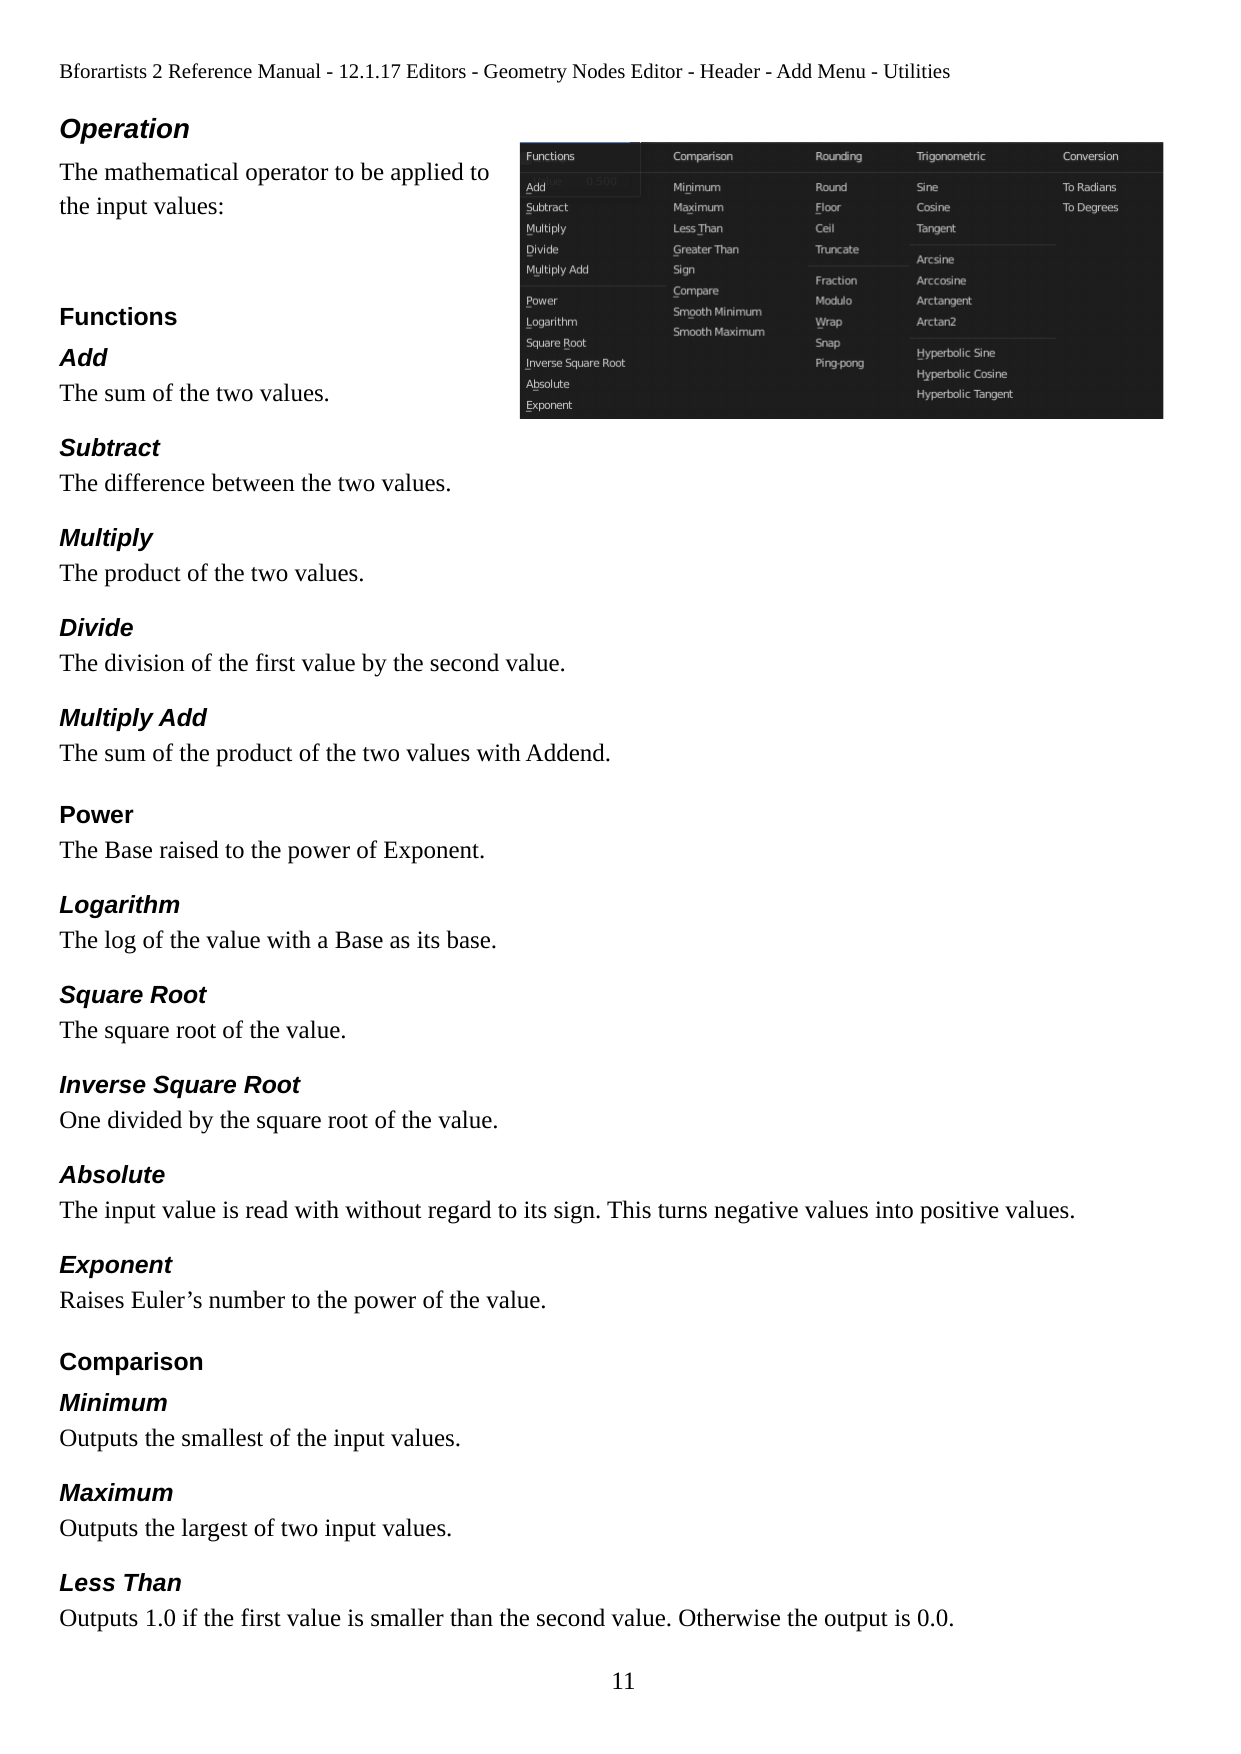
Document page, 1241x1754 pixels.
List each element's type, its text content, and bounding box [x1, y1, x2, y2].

subtitle Comparison [59, 1347, 1181, 1375]
subtitle Subtract [59, 433, 1181, 462]
subtitle Absolute [59, 1160, 1181, 1189]
text The division of the first value by the second value. [59, 648, 1181, 677]
subtitle Multiply [59, 523, 1181, 552]
text The log of the value with a Base as its base. [59, 925, 1181, 953]
subtitle [1164, 343, 1181, 372]
text The input value is read with without regard to its sign. This turns negative values into positive values. [59, 1195, 1181, 1224]
text The square root of the value. [59, 1015, 1181, 1044]
subtitle [1164, 302, 1181, 331]
text Outputs the smallest of the input values. [59, 1423, 1181, 1451]
subtitle Inverse Square Root [59, 1070, 1181, 1099]
subtitle Minimum [59, 1388, 1181, 1416]
text The difference between the two values. [59, 468, 1181, 497]
picture [519, 142, 1164, 419]
text Outputs 1.0 if the first value is smaller than the second value. Otherwise the output is 0.0. [59, 1603, 1181, 1632]
subtitle Logarithm [59, 890, 1181, 918]
subtitle Square Root [59, 980, 1181, 1009]
text The mathematical operator to be applied to the input values: [59, 157, 519, 220]
text The sum of the two values. [59, 378, 519, 407]
subtitle Maximum [59, 1478, 1181, 1506]
text The sum of the product of the two values with Addend. [59, 738, 1181, 767]
text Outputs the largest of two input values. [59, 1513, 1181, 1541]
subtitle Less Than [59, 1568, 1181, 1597]
subtitle Multiply Add [59, 703, 1181, 732]
text The product of the two values. [59, 558, 1181, 587]
subtitle Add [59, 343, 519, 372]
subtitle Functions [59, 302, 519, 331]
subtitle Power [59, 800, 1181, 828]
subtitle Operation [59, 113, 1181, 144]
subtitle Exponent [59, 1250, 1181, 1279]
text Raises Euler’s number to the power of the value. [59, 1285, 1181, 1314]
subtitle Divide [59, 613, 1181, 642]
text The Base raised to the power of Exponent. [59, 835, 1181, 863]
text One divided by the square root of the value. [59, 1105, 1181, 1134]
